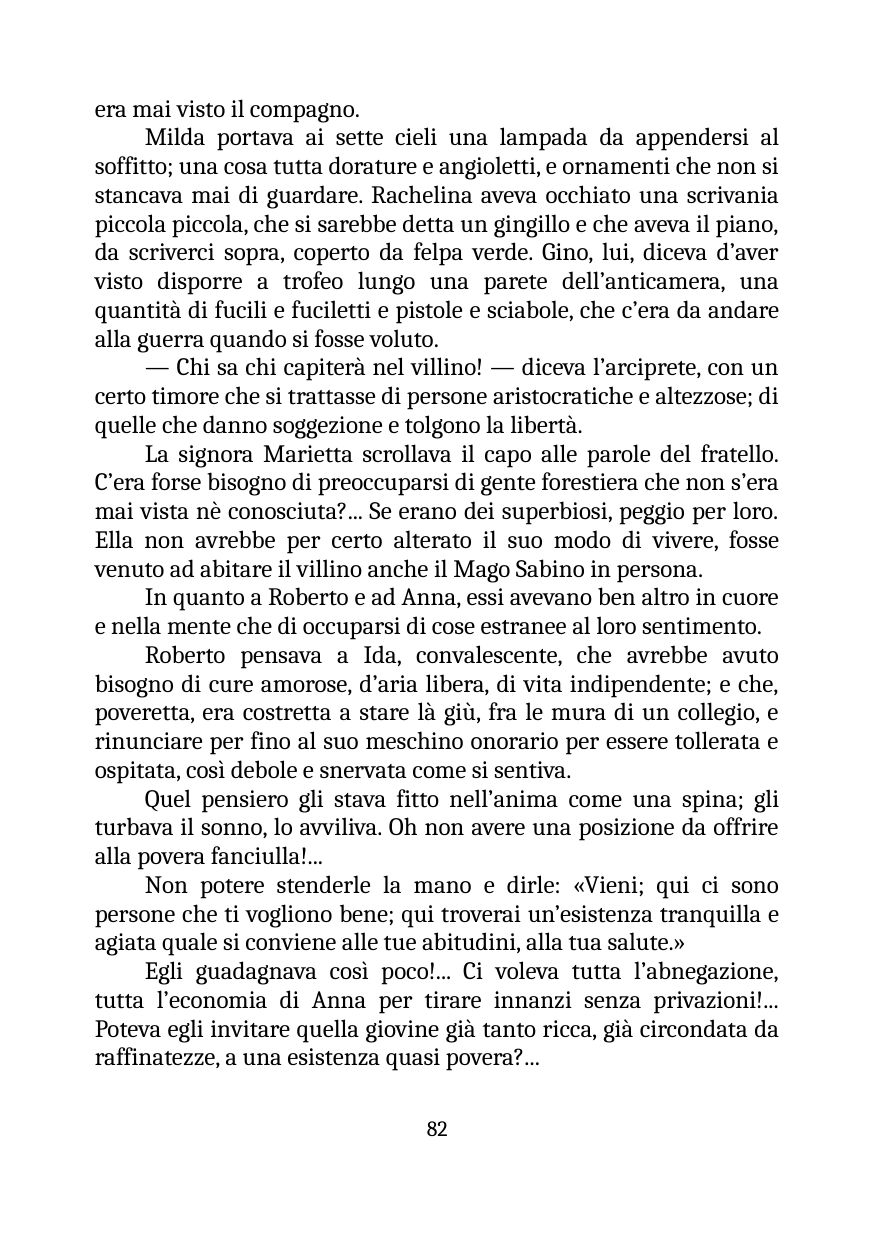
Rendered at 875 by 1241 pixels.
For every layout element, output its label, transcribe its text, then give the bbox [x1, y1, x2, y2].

text Quel pensiero gli stava fitto nell’anima come una spina; gli turbava il sonno, lo avviliva. Oh non avere una posizione da offrire alla povera fanciulla!... [94, 784, 779, 871]
text era mai visto il compagno. [94, 94, 779, 123]
text Non potere stenderle la mano e dirle: «Vieni; qui ci sono persone che ti vogliono bene; qui troverai un’esistenza tranquilla e agiata quale si conviene alle tue abitudini, alla tua salute.» [94, 871, 779, 957]
text Milda portava ai sette cieli una lampada da appendersi al soffitto; una cosa tutta dorature e angioletti, e ornamenti che non si stancava mai di guardare. Rachelina aveva occhiato una scrivania piccola piccola, che si sarebbe detta un gingillo e che aveva il piano, da scriverci sopra, coperto da felpa verde. Gino, lui, diceva d’aver visto disporre a trofeo lungo una parete dell’anticamera, una quantità di fucili e fuciletti e pistole e sciabole, che c’era da andare alla guerra quando si fosse voluto. [94, 123, 779, 353]
text Roberto pensava a Ida, convalescente, che avrebbe avuto bisogno di cure amorose, d’aria libera, di vita indipendente; e che, poveretta, era costretta a stare là giù, fra le mura di un collegio, e rinunciare per fino al suo meschino onorario per essere tollerata e ospitata, così debole e snervata come si sentiva. [94, 641, 779, 784]
text Egli guadagnava così poco!... Ci voleva tutta l’abnegazione, tutta l’economia di Anna per tirare innanzi senza privazioni!... Poteva egli invitare quella giovine già tanto ricca, già circondata da raffinatezze, a una esistenza quasi povera?... [94, 957, 779, 1072]
text La signora Marietta scrollava il capo alle parole del fratello. C’era forse bisogno di preoccuparsi di gente forestiera che non s’era mai vista nè conosciuta?... Se erano dei superbiosi, peggio per loro. Ella non avrebbe per certo alterato il suo modo di vivere, fosse venuto ad abitare il villino anche il Mago Sabino in persona. [94, 439, 779, 583]
text In quanto a Roberto e ad Anna, essi avevano ben altro in cuore e nella mente che di occuparsi di cose estranee al loro sentimento. [94, 583, 779, 641]
text — Chi sa chi capiterà nel villino! — diceva l’arciprete, con un certo timore che si trattasse di persone aristocratiche e altezzose; di quelle che danno soggezione e tolgono la libertà. [94, 353, 779, 439]
